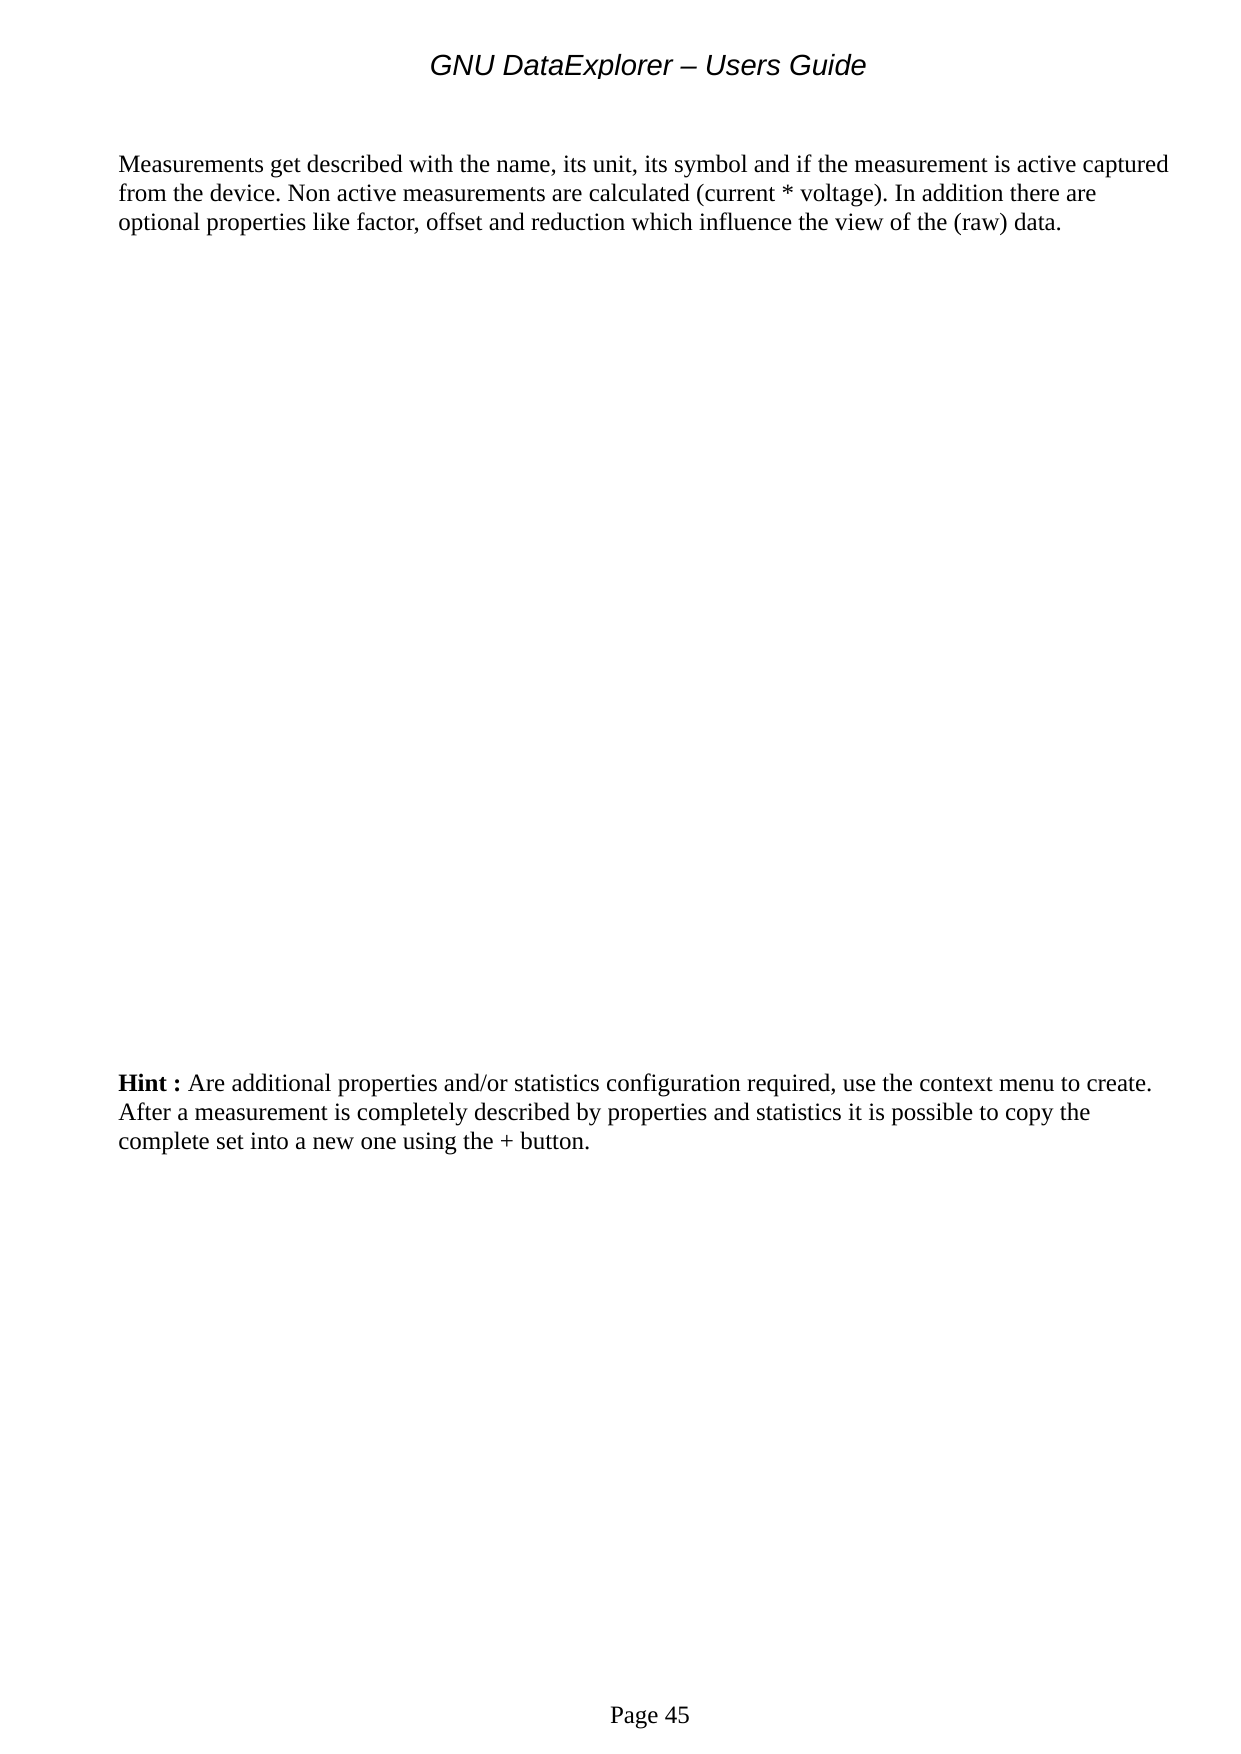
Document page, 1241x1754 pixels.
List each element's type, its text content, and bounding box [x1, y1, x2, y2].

text Measurements get described with the name, its unit, its symbol and if the measurement is active captured from the device. Non active measurements are calculated (current * voltage). In addition there are optional properties like factor, offset and reduction which influence the view of the (raw) data. [118, 149, 1181, 235]
text Hint : Are additional properties and/or statistics configuration required, use the context menu to create. After a measurement is completely described by properties and statistics it is possible to copy the complete set into a new one using the + button. [118, 248, 1181, 1212]
